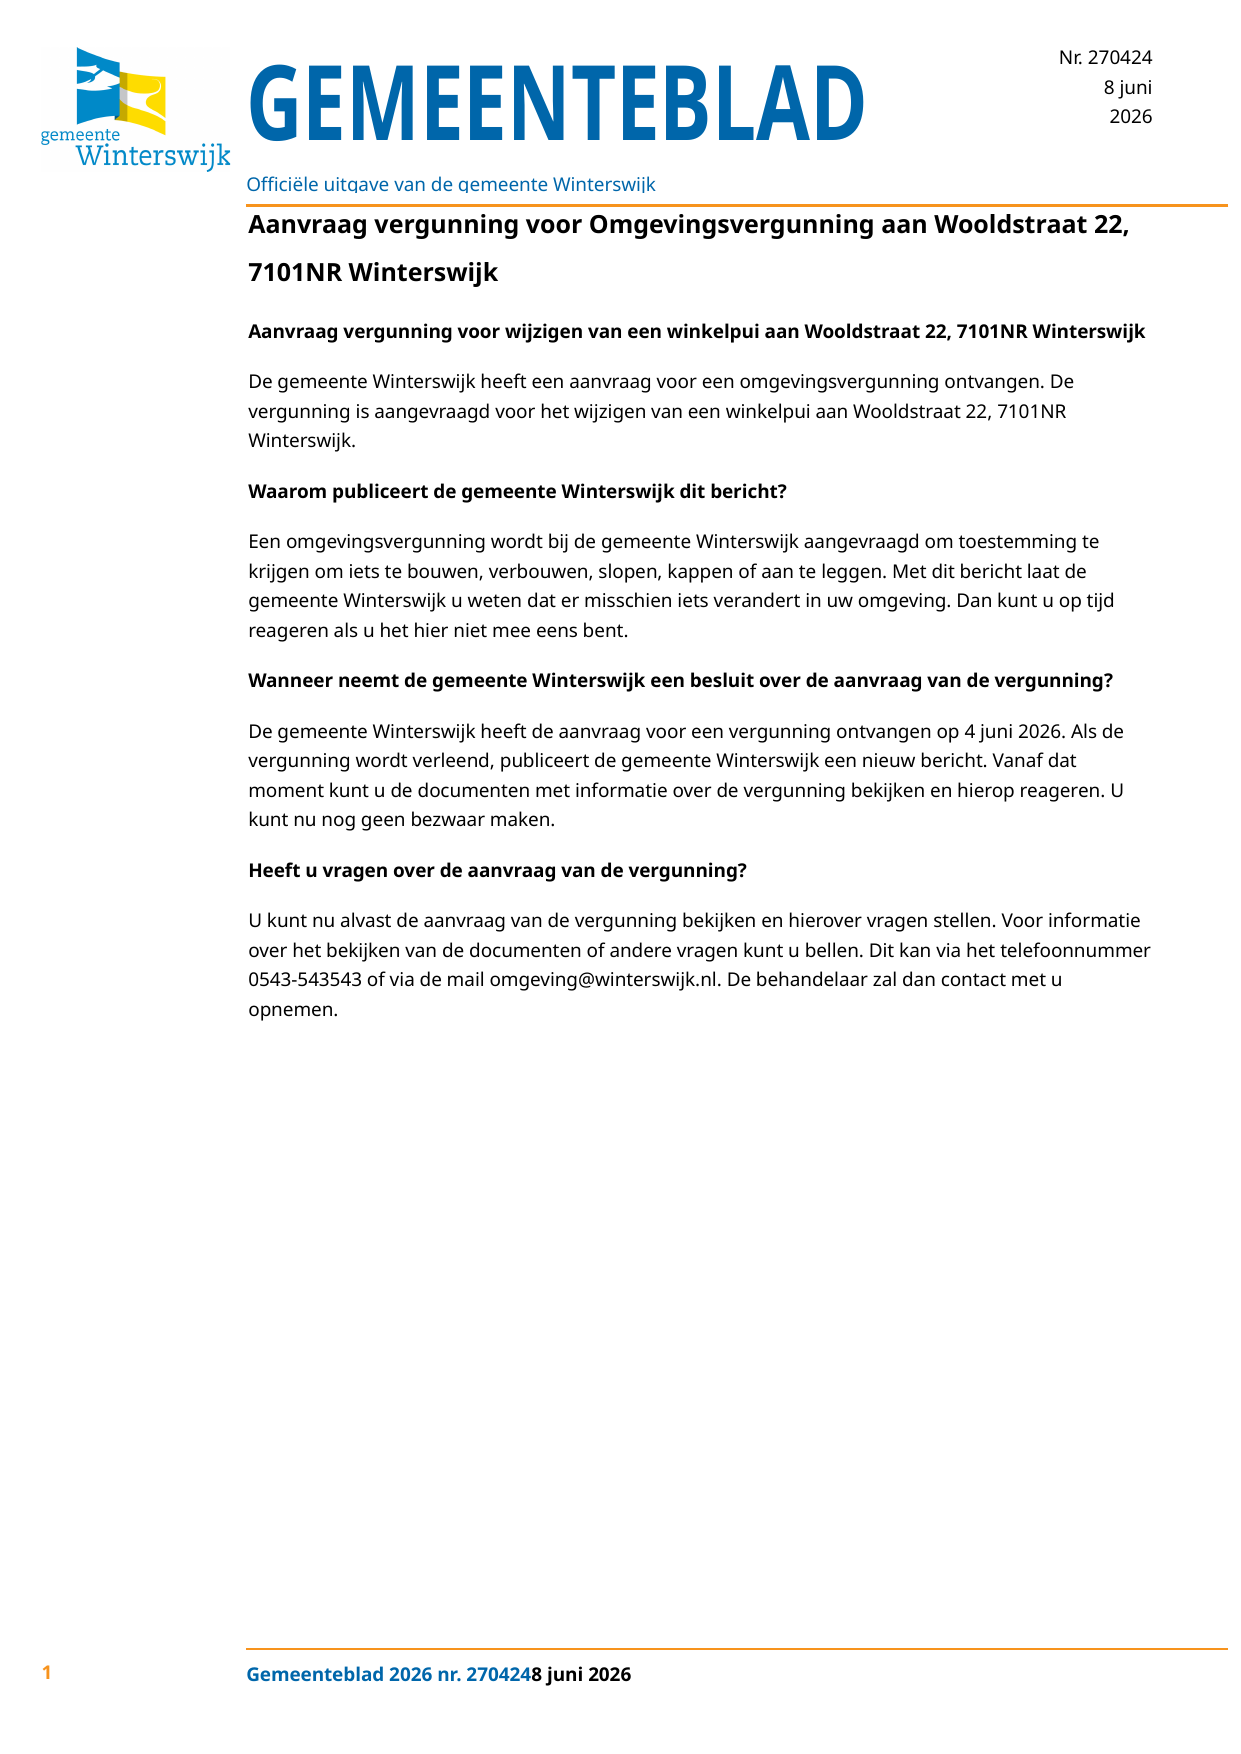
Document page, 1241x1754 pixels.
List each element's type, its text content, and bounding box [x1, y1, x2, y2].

text De gemeente Winterswijk heeft de aanvraag voor een vergunning ontvangen op 4 juni 2026. Als de vergunning wordt verleend, publiceert de gemeente Winterswijk een nieuw bericht. Vanaf dat moment kunt u de documenten met informatie over de vergunning bekijken en hierop reageren. U kunt nu nog geen bezwaar maken. [248, 718, 1152, 832]
picture [41, 47, 231, 172]
text Aanvraag vergunning voor wijzigen van een winkelpui aan Wooldstraat 22, 7101NR Winterswijk [248, 318, 1152, 344]
text De gemeente Winterswijk heeft een aanvraag voor een omgevingsvergunning ontvangen. De vergunning is aangevraagd voor het wijzigen van een winkelpui aan Wooldstraat 22, 7101NR Winterswijk. [248, 368, 1152, 453]
text Wanneer neemt de gemeente Winterswijk een besluit over de aanvraag van de vergunning? [248, 667, 1152, 693]
text Aanvraag vergunning voor Omgevingsvergunning aan Wooldstraat 22, 7101NR Winterswijk [248, 207, 1152, 288]
text U kunt nu alvast de aanvraag van de vergunning bekijken en hierover vragen stellen. Voor informatie over het bekijken van de documenten of andere vragen kunt u bellen. Dit kan via het telefoonnummer 0543-543543 of via de mail omgeving@winterswijk.nl. De behandelaar zal dan contact met u opnemen. [248, 907, 1152, 1022]
text Een omgevingsvergunning wordt bij de gemeente Winterswijk aangevraagd om toestemming te krijgen om iets te bouwen, verbouwen, slopen, kappen of aan te leggen. Met dit bericht laat de gemeente Winterswijk u weten dat er misschien iets verandert in uw omgeving. Dan kunt u op tijd reageren als u het hier niet mee eens bent. [248, 528, 1152, 643]
text Waarom publiceert de gemeente Winterswijk dit bericht? [248, 478, 1152, 504]
picture [225, 153, 231, 162]
text Heeft u vragen over de aanvraag van de vergunning? [248, 857, 1152, 883]
